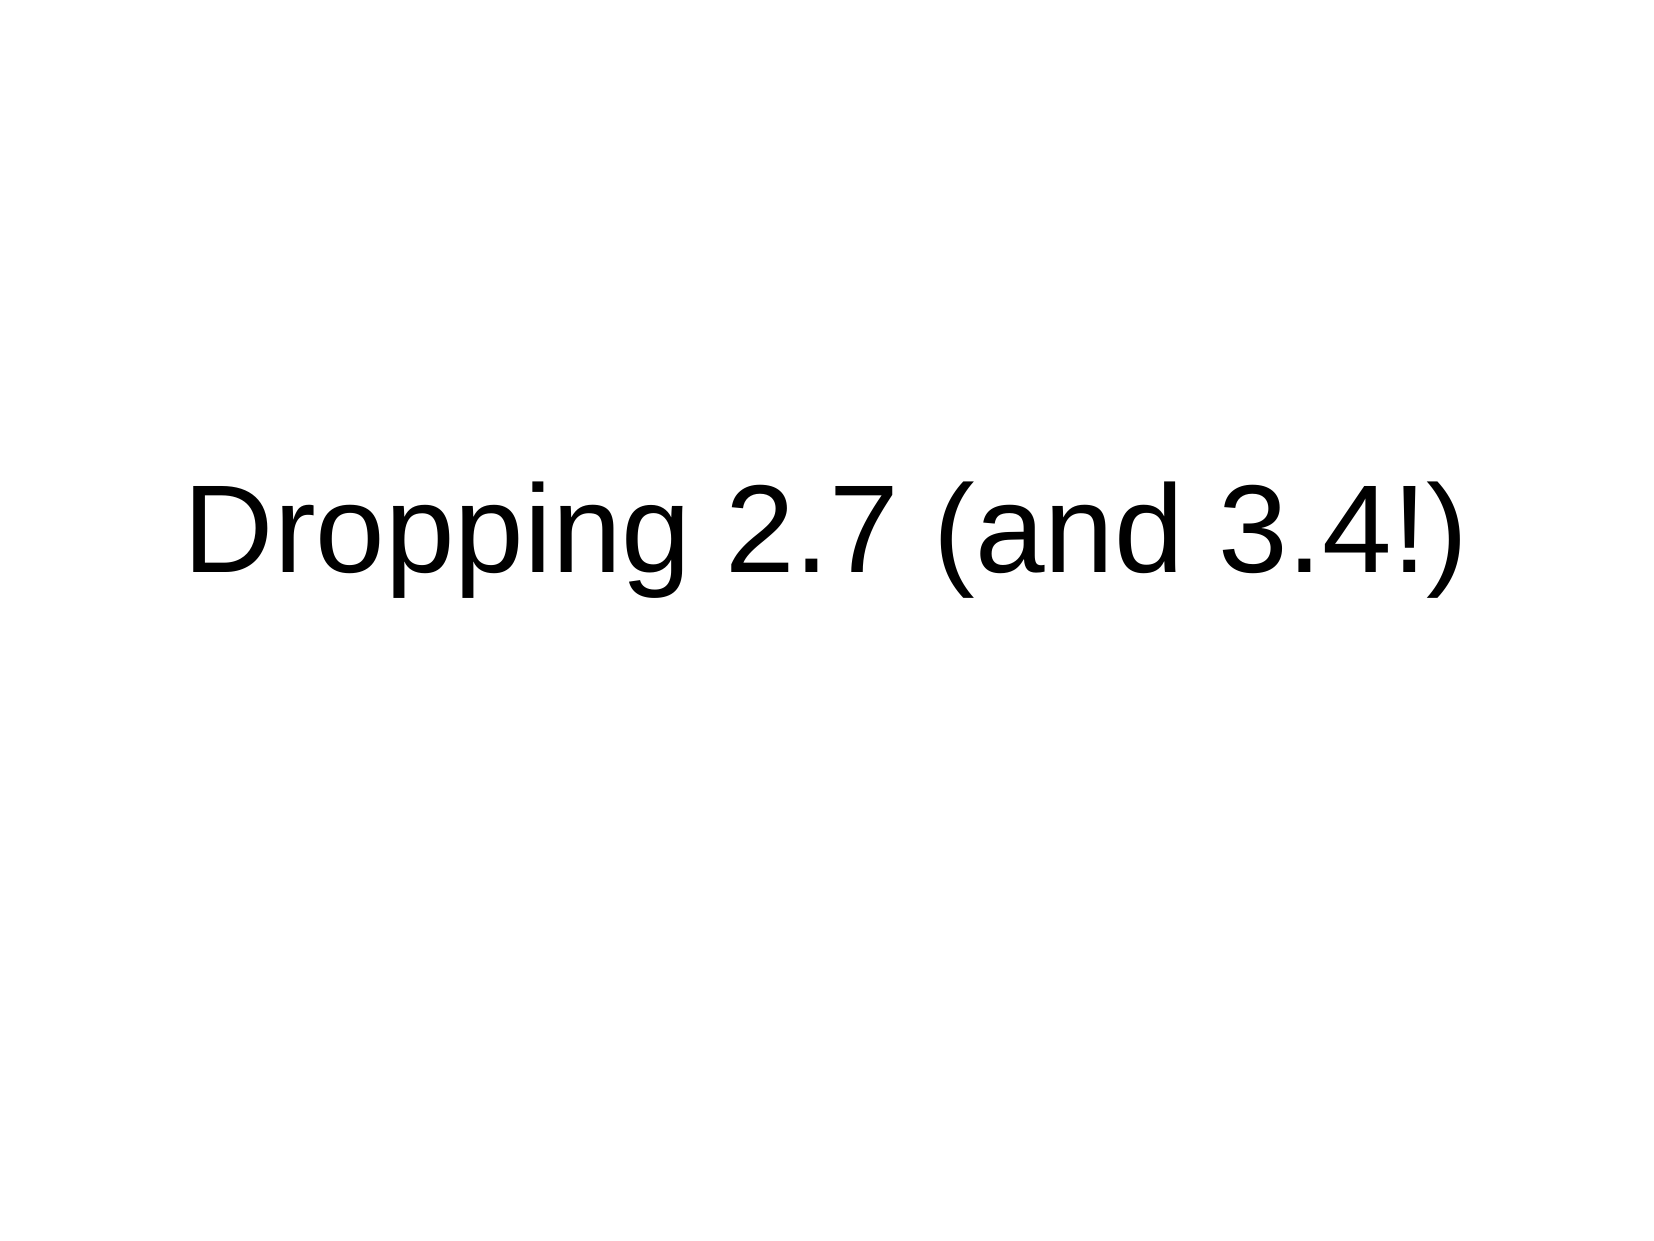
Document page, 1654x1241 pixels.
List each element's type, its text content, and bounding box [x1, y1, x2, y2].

subtitle Dropping 2.7 (and 3.4!) [82, 49, 1571, 1010]
